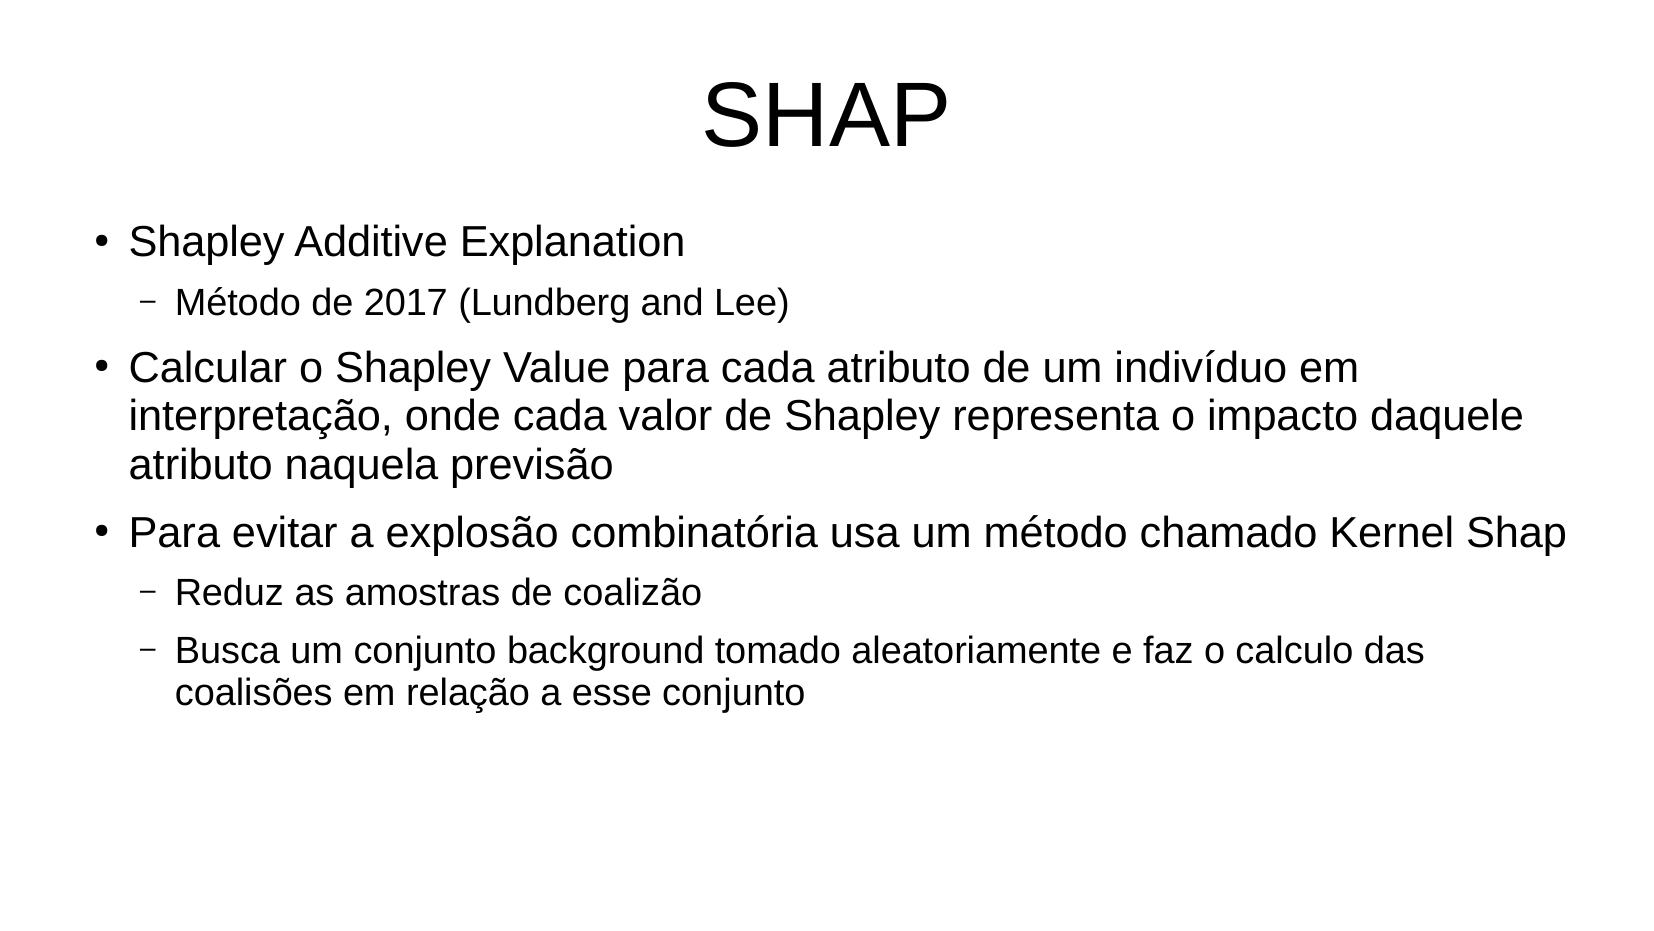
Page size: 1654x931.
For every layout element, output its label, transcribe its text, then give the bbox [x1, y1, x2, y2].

title SHAP [82, 37, 1571, 193]
list Shapley Additive Explanation Método de 2017 (Lundberg and Lee) Calcular o Shapley Value para cada atributo de um indivíduo em interpretação, onde cada valor de Shapley representa o impacto daquele atributo naquela previsão Para evitar a explosão combinatória usa um método chamado Kernel Shap Reduz as amostras de coalizão Busca um conjunto background tomado aleatoriamente e faz o calculo das coalisões em relação a esse conjunto [82, 217, 1571, 758]
